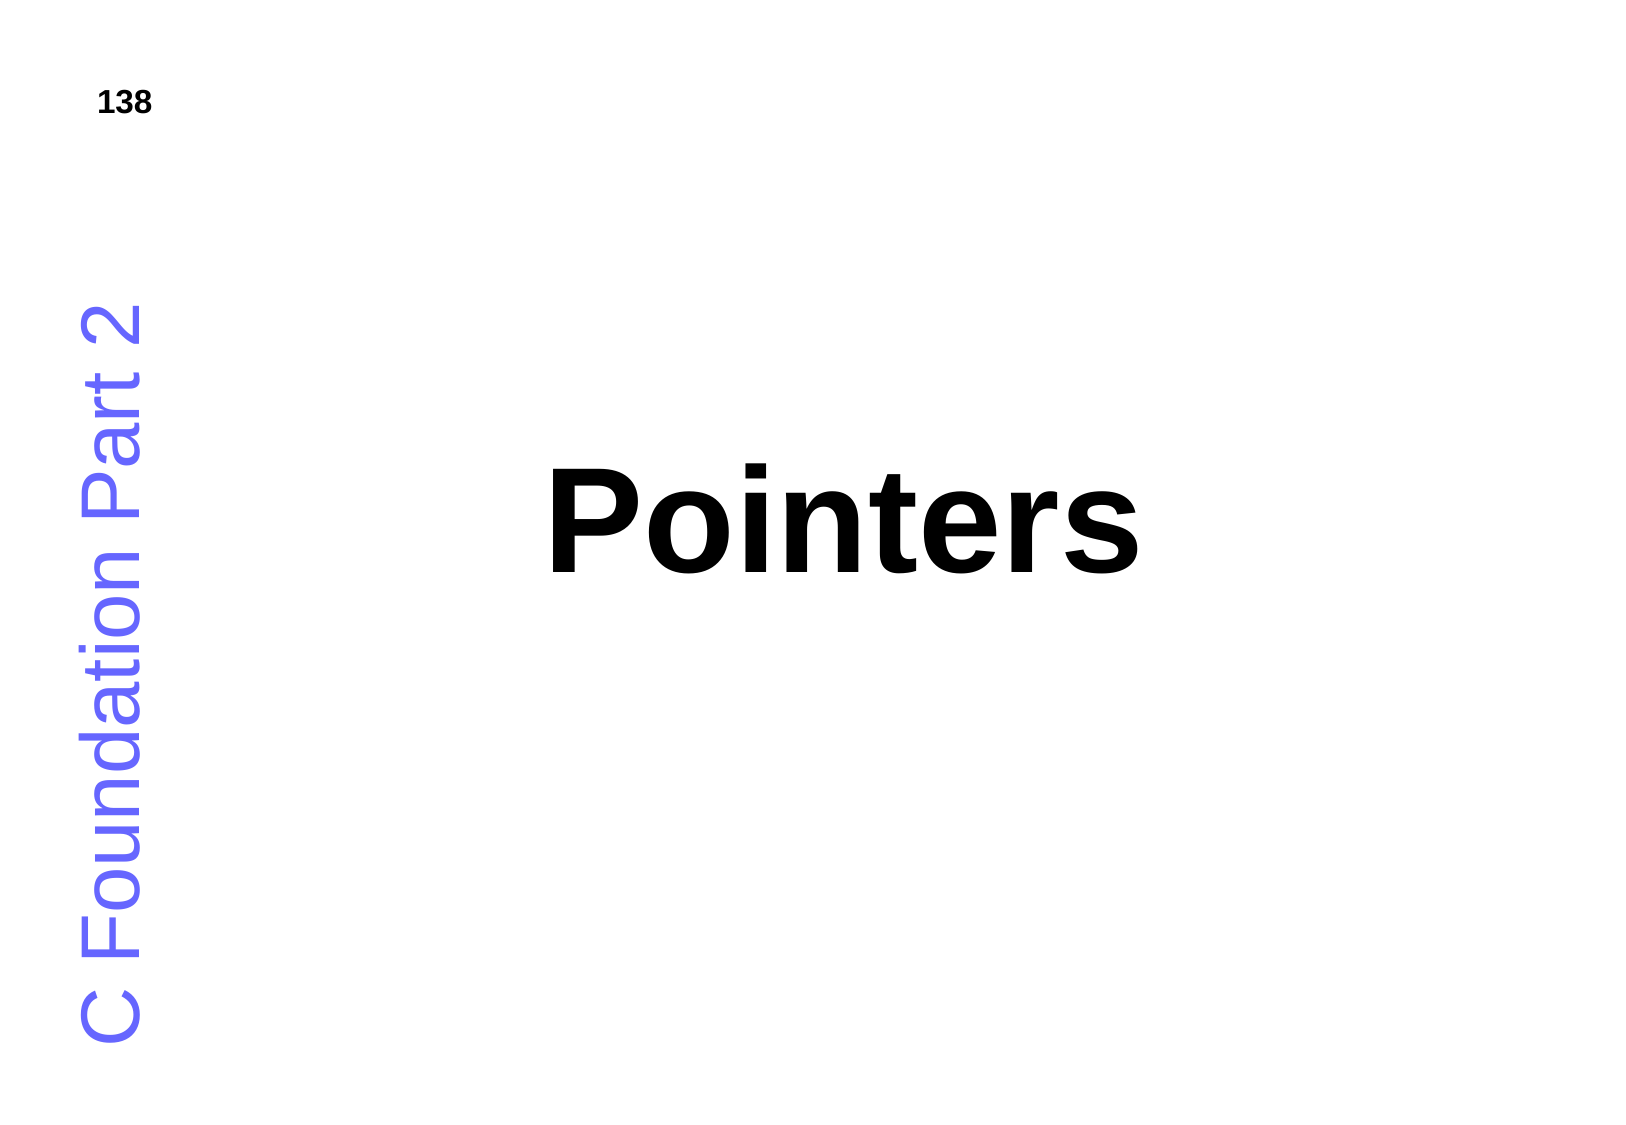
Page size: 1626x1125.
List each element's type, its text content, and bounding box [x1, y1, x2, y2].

text_box Pointers [528, 414, 1160, 610]
title C Foundation Part 2 [37, 162, 176, 1063]
